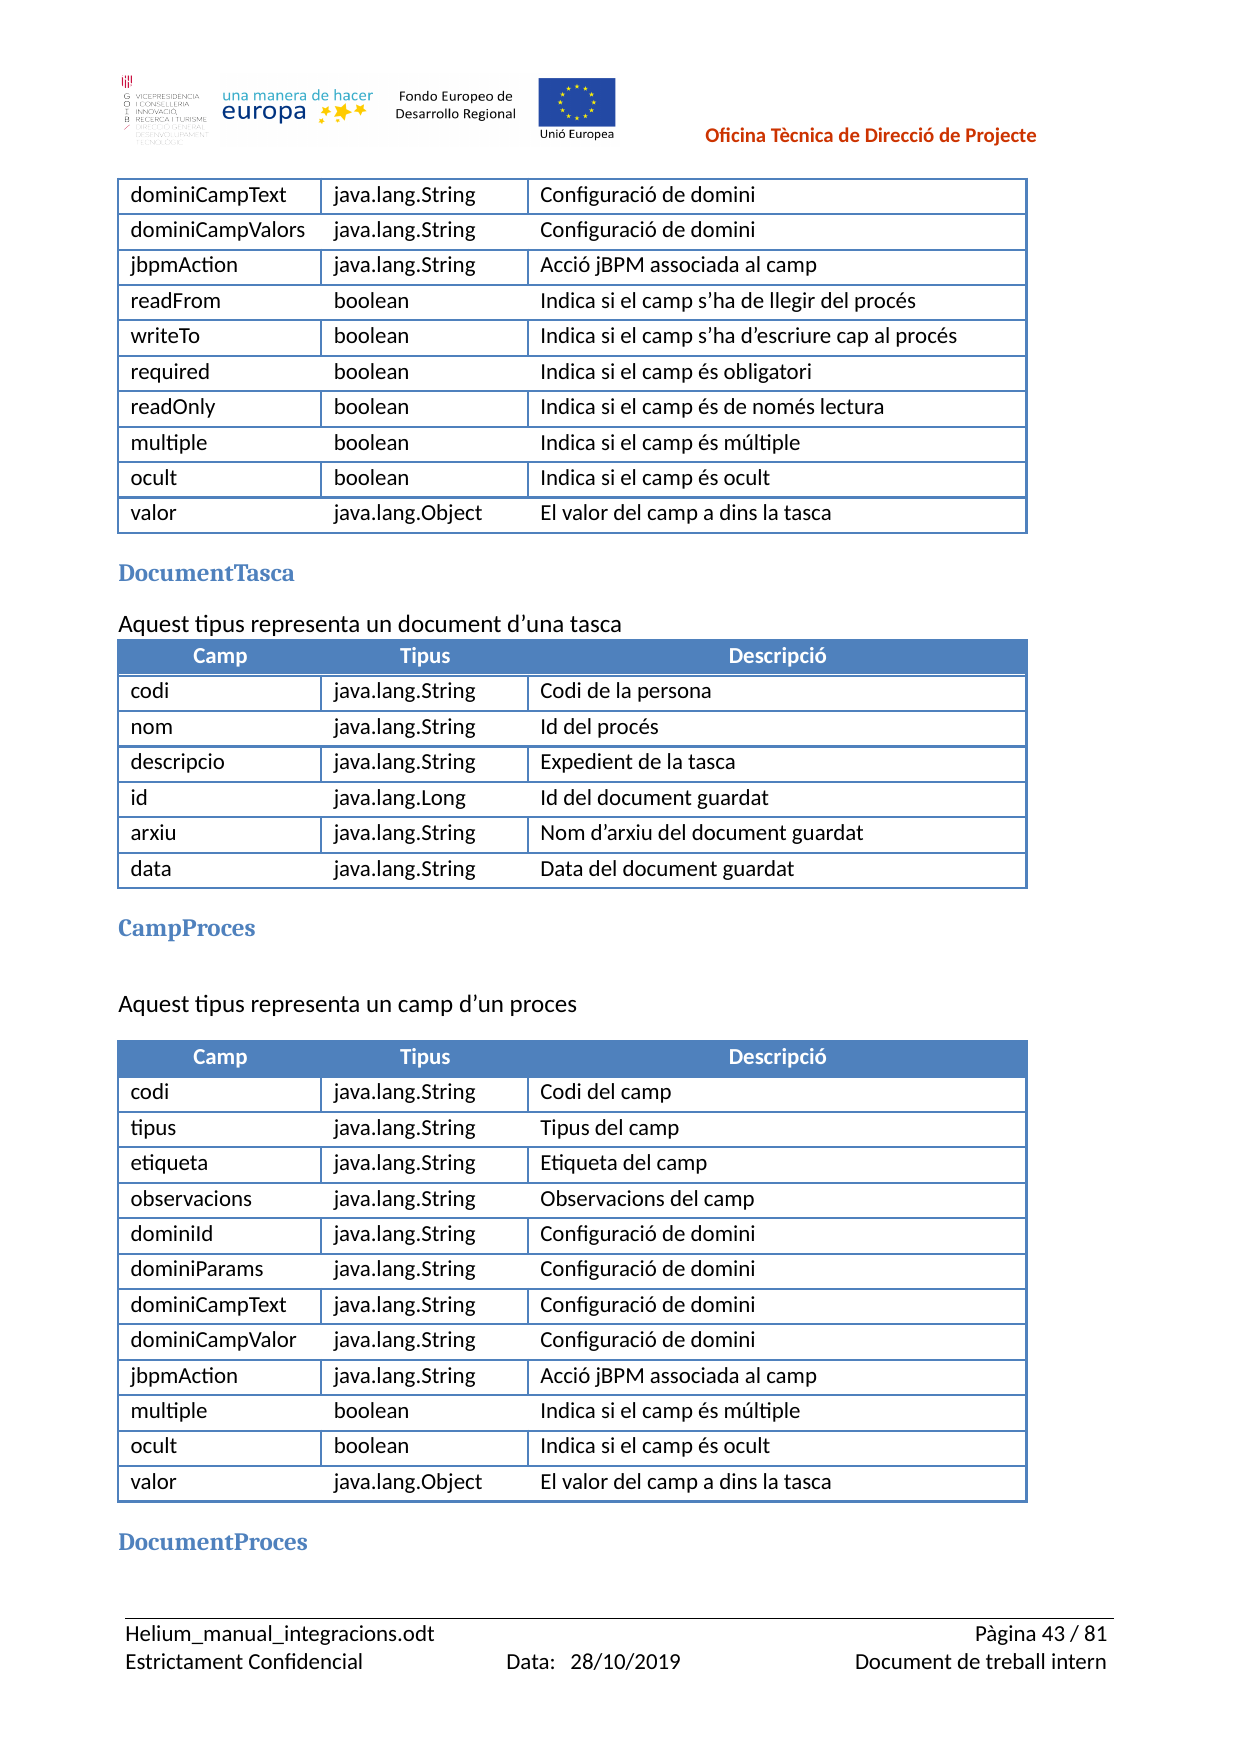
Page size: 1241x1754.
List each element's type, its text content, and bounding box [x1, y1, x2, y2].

table_cell readFrom [119, 286, 321, 319]
table_header Camp [119, 1042, 321, 1075]
table_header Tipus [321, 1042, 528, 1075]
table_cell boolean [321, 1396, 528, 1429]
table_cell Codi de la persona [529, 677, 1025, 710]
table_cell Indica si el camp s’ha d’escriure cap al procés [529, 321, 1025, 355]
table_header Descripció [528, 1042, 1025, 1075]
table_cell observacions [119, 1184, 321, 1217]
table_cell ocult [119, 1432, 320, 1465]
table_cell Configuració de domini [528, 215, 1025, 248]
table_cell El valor del camp a dins la tasca [528, 1467, 1025, 1500]
table_cell boolean [322, 321, 527, 355]
table_cell java.lang.String [322, 1148, 527, 1182]
table_cell multiple [119, 428, 321, 461]
table_cell dominiCampValor [119, 1325, 321, 1359]
table_cell java.lang.String [321, 854, 528, 887]
table_cell java.lang.String [321, 712, 528, 745]
table_cell java.lang.String [322, 748, 527, 781]
table_cell readOnly [119, 392, 320, 426]
table_cell Id del procés [528, 712, 1025, 745]
table_cell Indica si el camp és ocult [529, 463, 1025, 496]
table_cell required [119, 357, 321, 390]
table_cell boolean [321, 357, 528, 390]
table_cell Codi del camp [529, 1078, 1025, 1111]
table_cell dominiCampText [119, 1290, 320, 1323]
table_cell Indica si el camp és de només lectura [529, 392, 1025, 426]
table_cell boolean [321, 428, 528, 461]
table_cell codi [119, 1078, 320, 1111]
table_cell java.lang.Object [321, 499, 528, 532]
table_cell boolean [322, 1432, 527, 1465]
table_cell java.lang.String [322, 1219, 527, 1252]
table_cell Configuració de domini [529, 180, 1025, 213]
table_cell java.lang.String [322, 251, 527, 284]
table_cell java.lang.String [321, 1255, 528, 1288]
table_cell java.lang.String [322, 1078, 527, 1111]
table_cell Data del document guardat [528, 854, 1025, 887]
table_cell java.lang.String [322, 1361, 527, 1394]
picture [219, 73, 621, 147]
table_cell multiple [119, 1396, 321, 1429]
table_cell Configuració de domini [529, 1290, 1025, 1323]
table_cell codi [119, 677, 320, 710]
table_cell writeTo [119, 321, 320, 355]
text DocumentProces [118, 1527, 1122, 1556]
table_cell dominiId [119, 1219, 320, 1252]
table_cell boolean [321, 286, 528, 319]
table_header Camp [119, 641, 321, 674]
table_cell El valor del camp a dins la tasca [528, 499, 1025, 532]
table_header Descripció [528, 641, 1025, 674]
table_cell java.lang.String [321, 1325, 528, 1359]
table_cell java.lang.String [322, 677, 527, 710]
table_cell java.lang.String [321, 215, 528, 248]
table_cell Indica si el camp s’ha de llegir del procés [528, 286, 1025, 319]
table_header Tipus [321, 641, 528, 674]
table_cell java.lang.String [321, 1184, 528, 1217]
table_cell java.lang.String [321, 1113, 528, 1146]
table_cell Id del document guardat [528, 783, 1025, 816]
table_cell Observacions del camp [528, 1184, 1025, 1217]
table_cell java.lang.Long [321, 783, 528, 816]
table_cell dominiCampText [119, 180, 320, 213]
table_cell data [119, 854, 321, 887]
table_cell id [119, 783, 321, 816]
table_cell Acció jBPM associada al camp [529, 1361, 1025, 1394]
table_cell Indica si el camp és obligatori [528, 357, 1025, 390]
table_cell java.lang.String [322, 818, 527, 852]
table_cell jbpmAction [119, 251, 320, 284]
table_cell Nom d’arxiu del document guardat [529, 818, 1025, 852]
table_cell arxiu [119, 818, 320, 852]
table_cell dominiParams [119, 1255, 321, 1288]
table_cell java.lang.Object [321, 1467, 528, 1500]
table_cell boolean [322, 392, 527, 426]
table_cell Acció jBPM associada al camp [529, 251, 1025, 284]
table_cell Indica si el camp és múltiple [528, 1396, 1025, 1429]
table_cell valor [119, 499, 321, 532]
table_cell tipus [119, 1113, 321, 1146]
text CampProces [118, 914, 1122, 943]
table_cell ocult [119, 463, 320, 496]
table_cell descripcio [119, 748, 320, 781]
table_cell Indica si el camp és ocult [529, 1432, 1025, 1465]
table_cell dominiCampValors [119, 215, 321, 248]
table_cell java.lang.String [322, 1290, 527, 1323]
table_cell Tipus del camp [528, 1113, 1025, 1146]
table_cell Etiqueta del camp [529, 1148, 1025, 1182]
text Aquest tipus representa un document d’una tasca [118, 608, 1122, 639]
table_cell nom [119, 712, 321, 745]
table_cell etiqueta [119, 1148, 320, 1182]
table_cell boolean [322, 463, 527, 496]
table_cell java.lang.String [322, 180, 527, 213]
table_cell Indica si el camp és múltiple [528, 428, 1025, 461]
text Aquest tipus representa un camp d’un proces [118, 989, 1122, 1019]
table_cell Configuració de domini [528, 1325, 1025, 1359]
text DocumentTasca [118, 559, 1122, 588]
picture [118, 73, 213, 147]
table_cell valor [119, 1467, 321, 1500]
table_cell jbpmAction [119, 1361, 320, 1394]
table_cell Configuració de domini [529, 1219, 1025, 1252]
table_cell Expedient de la tasca [529, 748, 1025, 781]
table_cell Configuració de domini [528, 1255, 1025, 1288]
